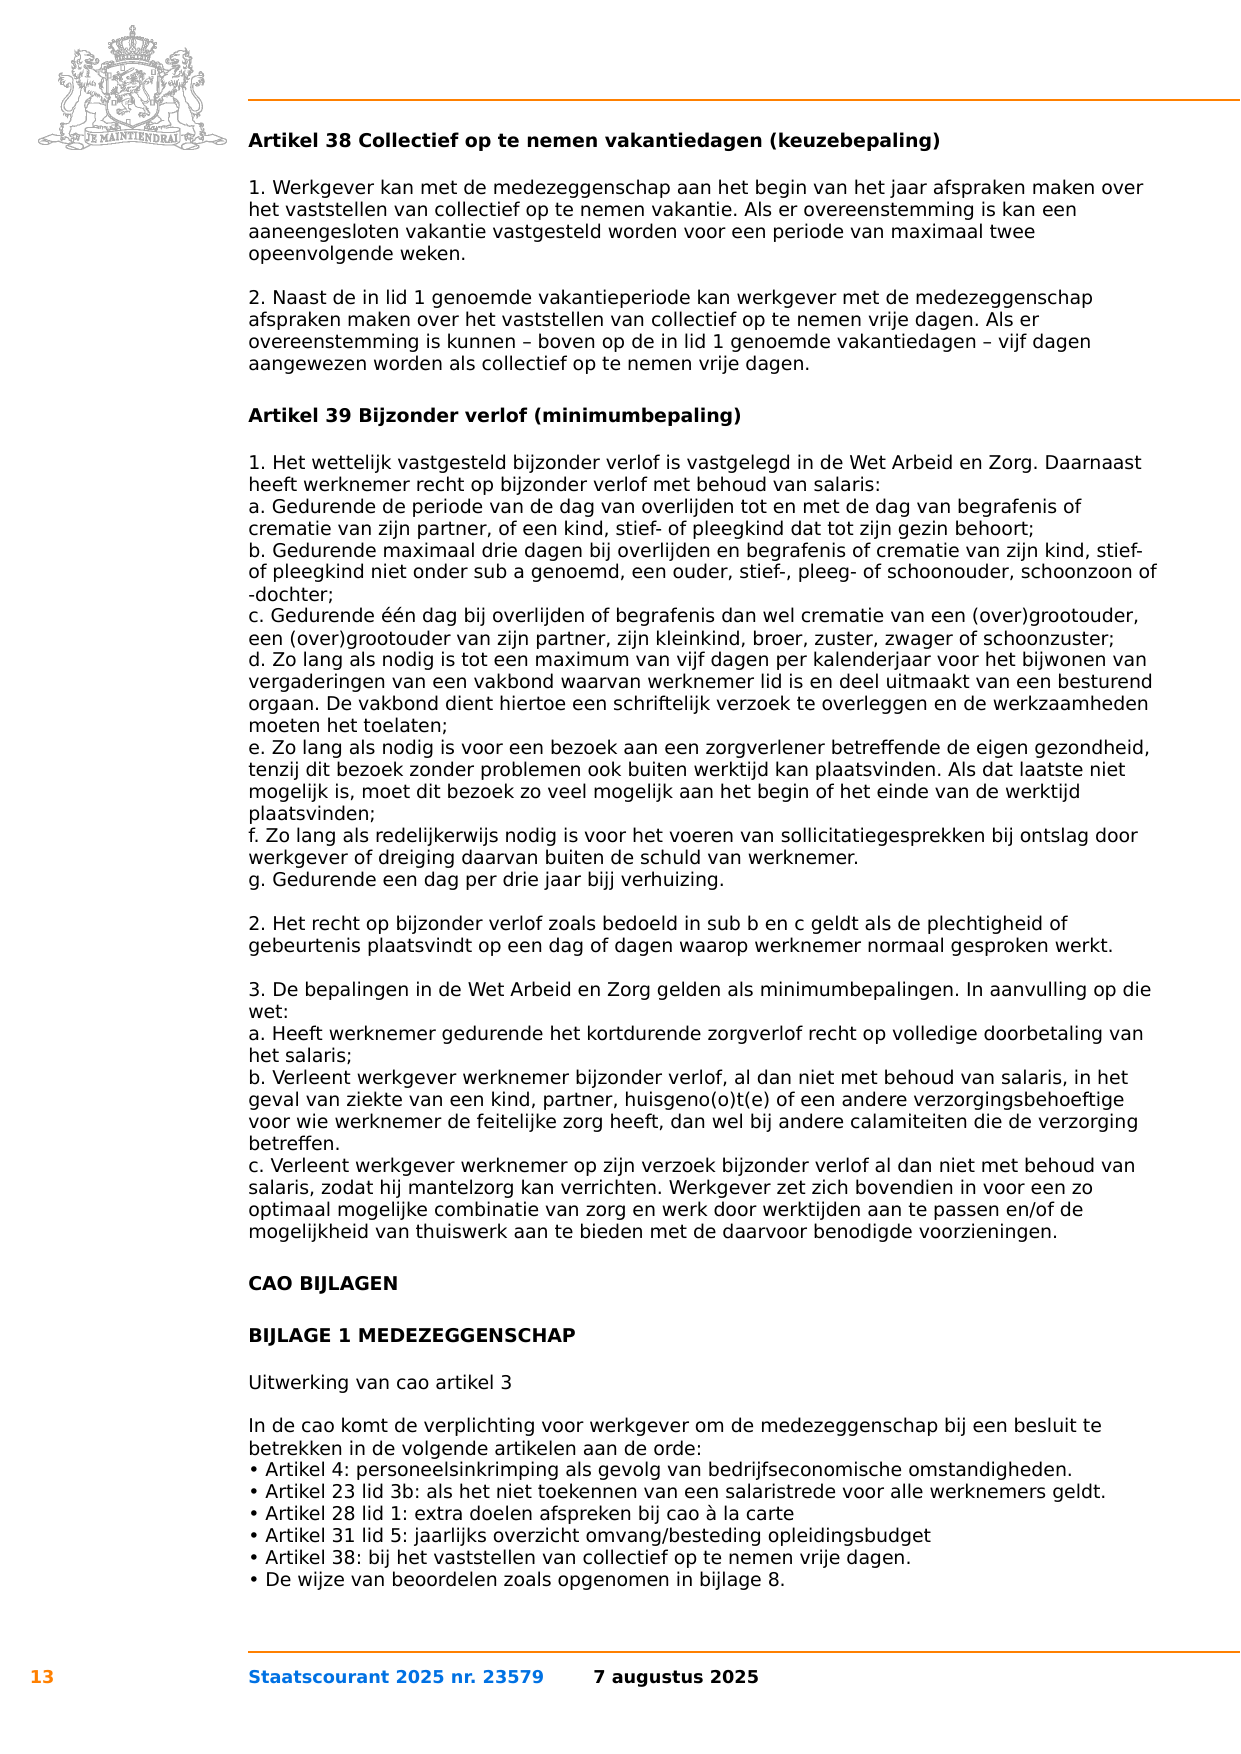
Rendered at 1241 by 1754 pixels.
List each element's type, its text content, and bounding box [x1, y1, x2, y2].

text • Artikel 38: bij het vaststellen van collectief op te nemen vrije dagen. [248, 1547, 1163, 1569]
text • De wijze van beoordelen zoals opgenomen in bijlage 8. [248, 1569, 1163, 1591]
text b. Verleent werkgever werknemer bijzonder verlof, al dan niet met behoud van salaris, in het geval van ziekte van een kind, partner, huisgeno(o)t(e) of een andere verzorgingsbehoeftige voor wie werknemer de feitelijke zorg heeft, dan wel bij andere calamiteiten die de verzorging betreffen. [248, 1067, 1163, 1155]
subtitle CAO BIJLAGEN [248, 1273, 1163, 1294]
text Uitwerking van cao artikel 3 [248, 1372, 1163, 1393]
text 2. Het recht op bijzonder verlof zoals bedoeld in sub b en c geldt als de plechtigheid of gebeurtenis plaatsvindt op een dag of dagen waarop werknemer normaal gesproken werkt. [248, 913, 1163, 957]
text c. Gedurende één dag bij overlijden of begrafenis dan wel crematie van een (over)grootouder, een (over)grootouder van zijn partner, zijn kleinkind, broer, zuster, zwager of schoonzuster; [248, 605, 1163, 649]
picture [38, 25, 227, 150]
text • Artikel 23 lid 3b: als het niet toekennen van een salaristrede voor alle werknemers geldt. [248, 1481, 1163, 1503]
text • Artikel 4: personeelsinkrimping als gevolg van bedrijfseconomische omstandigheden. [248, 1459, 1163, 1481]
text 1. Het wettelijk vastgesteld bijzonder verlof is vastgelegd in de Wet Arbeid en Zorg. Daarnaast heeft werknemer recht op bijzonder verlof met behoud van salaris: [248, 452, 1163, 496]
text c. Verleent werkgever werknemer op zijn verzoek bijzonder verlof al dan niet met behoud van salaris, zodat hij mantelzorg kan verrichten. Werkgever zet zich bovendien in voor een zo optimaal mogelijke combinatie van zorg en werk door werktijden aan te passen en/of de mogelijkheid van thuiswerk aan te bieden met de daarvoor benodigde voorzieningen. [248, 1155, 1163, 1243]
text • Artikel 28 lid 1: extra doelen afspreken bij cao à la carte [248, 1503, 1163, 1525]
text e. Zo lang als nodig is voor een bezoek aan een zorgverlener betreffende de eigen gezondheid, tenzij dit bezoek zonder problemen ook buiten werktijd kan plaatsvinden. Als dat laatste niet mogelijk is, moet dit bezoek zo veel mogelijk aan het begin of het einde van de werktijd plaatsvinden; [248, 737, 1163, 825]
subtitle BIJLAGE 1 MEDEZEGGENSCHAP [248, 1324, 1163, 1347]
text 2. Naast de in lid 1 genoemde vakantieperiode kan werkgever met de medezeggenschap afspraken maken over het vaststellen van collectief op te nemen vrije dagen. Als er overeenstemming is kunnen – boven op de in lid 1 genoemde vakantiedagen – vijf dagen aangewezen worden als collectief op te nemen vrije dagen. [248, 287, 1163, 374]
text b. Gedurende maximaal drie dagen bij overlijden en begrafenis of crematie van zijn kind, stief- of pleegkind niet onder sub a genoemd, een ouder, stief-, pleeg- of schoonouder, schoonzoon of -dochter; [248, 539, 1163, 605]
text f. Zo lang als redelijkerwijs nodig is voor het voeren van sollicitatiegesprekken bij ontslag door werkgever of dreiging daarvan buiten de schuld van werknemer. [248, 825, 1163, 869]
text In de cao komt de verplichting voor werkgever om de medezeggenschap bij een besluit te betrekken in de volgende artikelen aan de orde: [248, 1415, 1163, 1459]
text 1. Werkgever kan met de medezeggenschap aan het begin van het jaar afspraken maken over het vaststellen van collectief op te nemen vakantie. Als er overeenstemming is kan een aaneengesloten vakantie vastgesteld worden voor een periode van maximaal twee opeenvolgende weken. [248, 177, 1163, 265]
text a. Gedurende de periode van de dag van overlijden tot en met de dag van begrafenis of crematie van zijn partner, of een kind, stief- of pleegkind dat tot zijn gezin behoort; [248, 496, 1163, 539]
text d. Zo lang als nodig is tot een maximum van vijf dagen per kalenderjaar voor het bijwonen van vergaderingen van een vakbond waarvan werknemer lid is en deel uitmaakt van een besturend orgaan. De vakbond dient hiertoe een schriftelijk verzoek te overleggen en de werkzaamheden moeten het toelaten; [248, 649, 1163, 737]
subtitle Artikel 39 Bijzonder verlof (minimumbepaling) [248, 404, 1163, 427]
text g. Gedurende een dag per drie jaar bijj verhuizing. [248, 869, 1163, 891]
subtitle Artikel 38 Collectief op te nemen vakantiedagen (keuzebepaling) [248, 130, 1163, 152]
text • Artikel 31 lid 5: jaarlijks overzicht omvang/besteding opleidingsbudget [248, 1525, 1163, 1547]
text 3. De bepalingen in de Wet Arbeid en Zorg gelden als minimumbepalingen. In aanvulling op die wet: [248, 979, 1163, 1023]
text a. Heeft werknemer gedurende het kortdurende zorgverlof recht op volledige doorbetaling van het salaris; [248, 1023, 1163, 1067]
